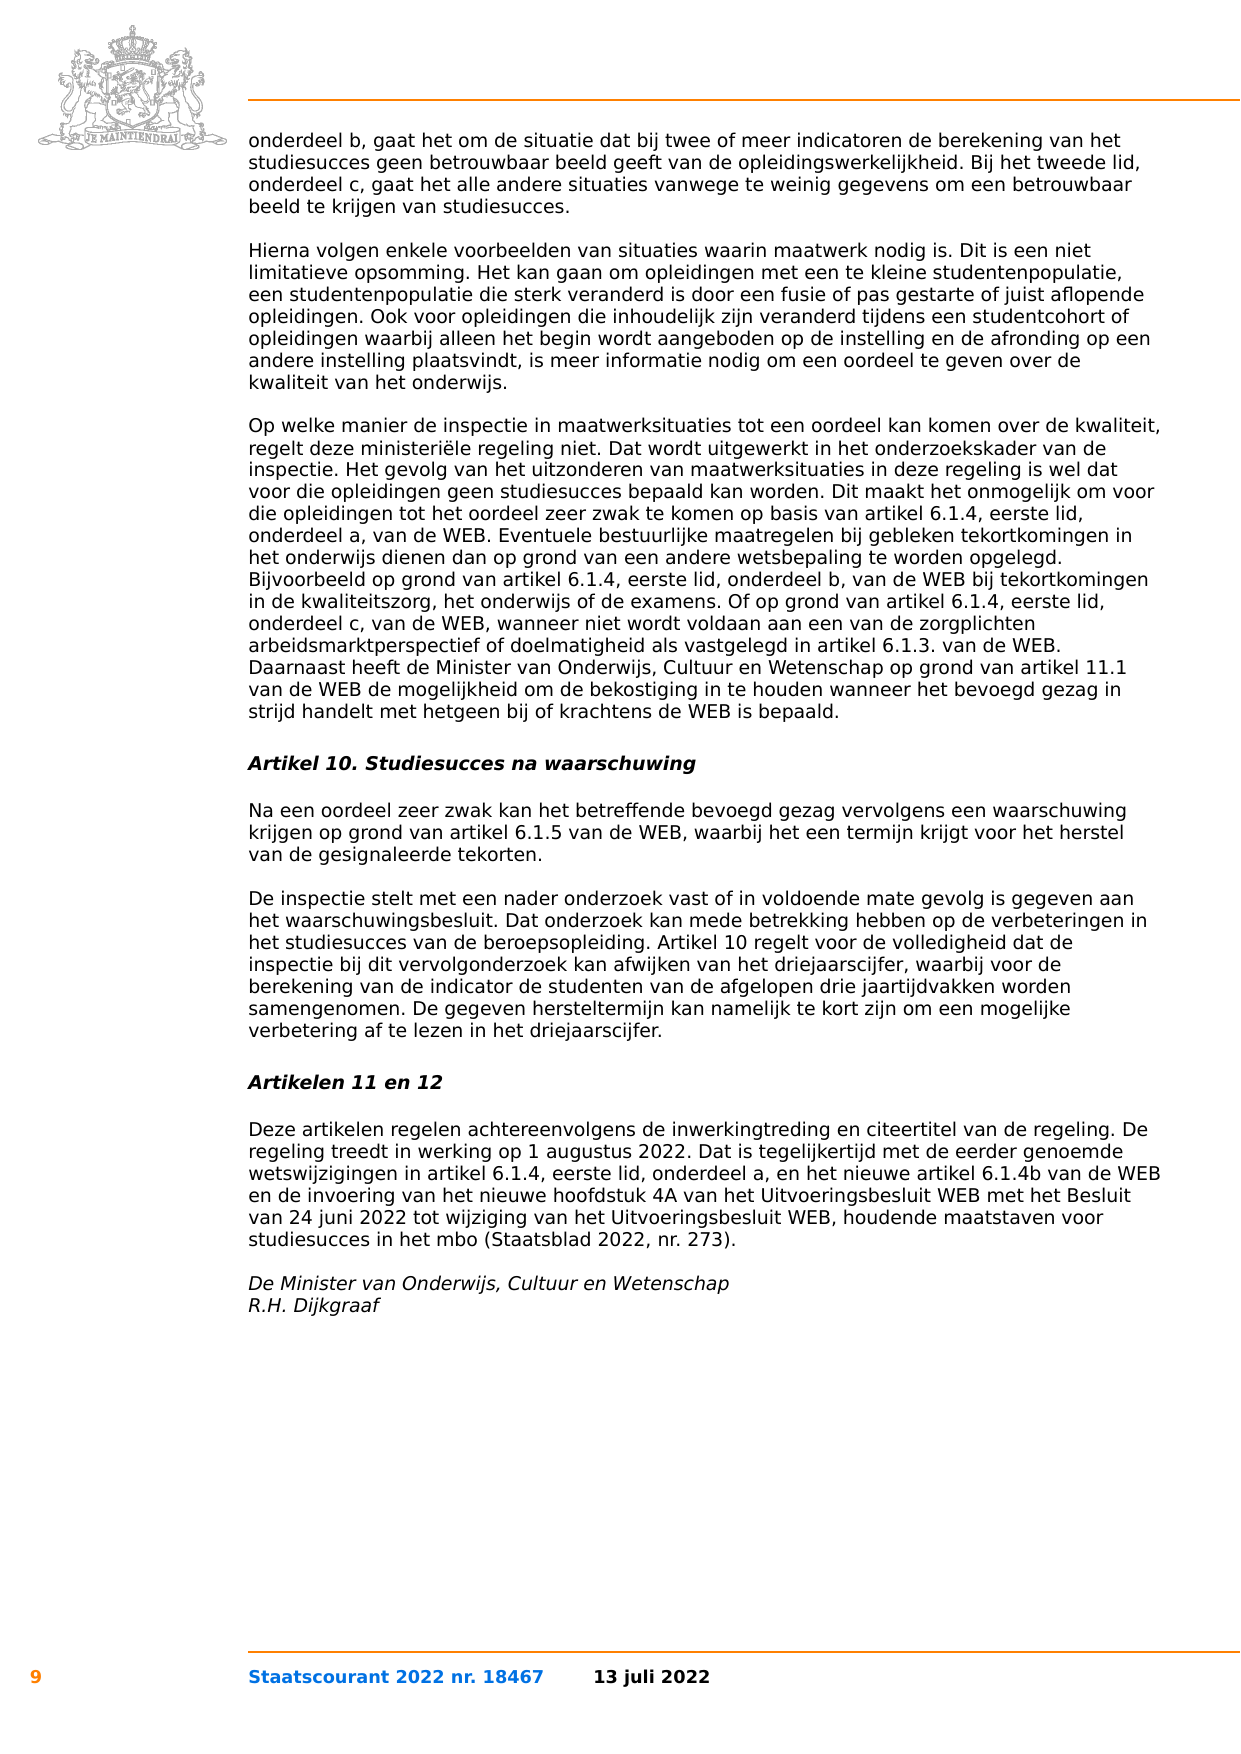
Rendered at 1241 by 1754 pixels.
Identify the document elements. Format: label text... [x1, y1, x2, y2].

subtitle Artikelen 11 en 12 [248, 1072, 1163, 1094]
text Deze artikelen regelen achtereenvolgens de inwerkingtreding en citeertitel van de regeling. De regeling treedt in werking op 1 augustus 2022. Dat is tegelijkertijd met de eerder genoemde wetswijzigingen in artikel 6.1.4, eerste lid, onderdeel a, en het nieuwe artikel 6.1.4b van de WEB en de invoering van het nieuwe hoofdstuk 4A van het Uitvoeringsbesluit WEB met het Besluit van 24 juni 2022 tot wijziging van het Uitvoeringsbesluit WEB, houdende maatstaven voor studiesucces in het mbo (Staatsblad 2022, nr. 273). [248, 1119, 1163, 1251]
text De Minister van Onderwijs, Cultuur en Wetenschap R.H. Dijkgraaf [248, 1272, 1163, 1316]
text onderdeel b, gaat het om de situatie dat bij twee of meer indicatoren de berekening van het studiesucces geen betrouwbaar beeld geeft van de opleidingswerkelijkheid. Bij het tweede lid, onderdeel c, gaat het alle andere situaties vanwege te weinig gegevens om een betrouwbaar beeld te krijgen van studiesucces. [248, 130, 1163, 218]
subtitle Artikel 10. Studiesucces na waarschuwing [248, 753, 1163, 775]
text Op welke manier de inspectie in maatwerksituaties tot een oordeel kan komen over de kwaliteit, regelt deze ministeriële regeling niet. Dat wordt uitgewerkt in het onderzoekskader van de inspectie. Het gevolg van het uitzonderen van maatwerksituaties in deze regeling is wel dat voor die opleidingen geen studiesucces bepaald kan worden. Dit maakt het onmogelijk om voor die opleidingen tot het oordeel zeer zwak te komen op basis van artikel 6.1.4, eerste lid, onderdeel a, van de WEB. Eventuele bestuurlijke maatregelen bij gebleken tekortkomingen in het onderwijs dienen dan op grond van een andere wetsbepaling te worden opgelegd. Bijvoorbeeld op grond van artikel 6.1.4, eerste lid, onderdeel b, van de WEB bij tekortkomingen in de kwaliteitszorg, het onderwijs of de examens. Of op grond van artikel 6.1.4, eerste lid, onderdeel c, van de WEB, wanneer niet wordt voldaan aan een van de zorgplichten arbeidsmarktperspectief of doelmatigheid als vastgelegd in artikel 6.1.3. van de WEB. Daarnaast heeft de Minister van Onderwijs, Cultuur en Wetenschap op grond van artikel 11.1 van de WEB de mogelijkheid om de bekostiging in te houden wanneer het bevoegd gezag in strijd handelt met hetgeen bij of krachtens de WEB is bepaald. [248, 415, 1163, 723]
text Hierna volgen enkele voorbeelden van situaties waarin maatwerk nodig is. Dit is een niet limitatieve opsomming. Het kan gaan om opleidingen met een te kleine studentenpopulatie, een studentenpopulatie die sterk veranderd is door een fusie of pas gestarte of juist aflopende opleidingen. Ook voor opleidingen die inhoudelijk zijn veranderd tijdens een studentcohort of opleidingen waarbij alleen het begin wordt aangeboden op de instelling en de afronding op een andere instelling plaatsvindt, is meer informatie nodig om een oordeel te geven over de kwaliteit van het onderwijs. [248, 240, 1163, 393]
text De inspectie stelt met een nader onderzoek vast of in voldoende mate gevolg is gegeven aan het waarschuwingsbesluit. Dat onderzoek kan mede betrekking hebben op de verbeteringen in het studiesucces van de beroepsopleiding. Artikel 10 regelt voor de volledigheid dat de inspectie bij dit vervolgonderzoek kan afwijken van het driejaarscijfer, waarbij voor de berekening van de indicator de studenten van de afgelopen drie jaartijdvakken worden samengenomen. De gegeven hersteltermijn kan namelijk te kort zijn om een mogelijke verbetering af te lezen in het driejaarscijfer. [248, 888, 1163, 1042]
picture [38, 25, 227, 150]
text Na een oordeel zeer zwak kan het betreffende bevoegd gezag vervolgens een waarschuwing krijgen op grond van artikel 6.1.5 van de WEB, waarbij het een termijn krijgt voor het herstel van de gesignaleerde tekorten. [248, 800, 1163, 866]
